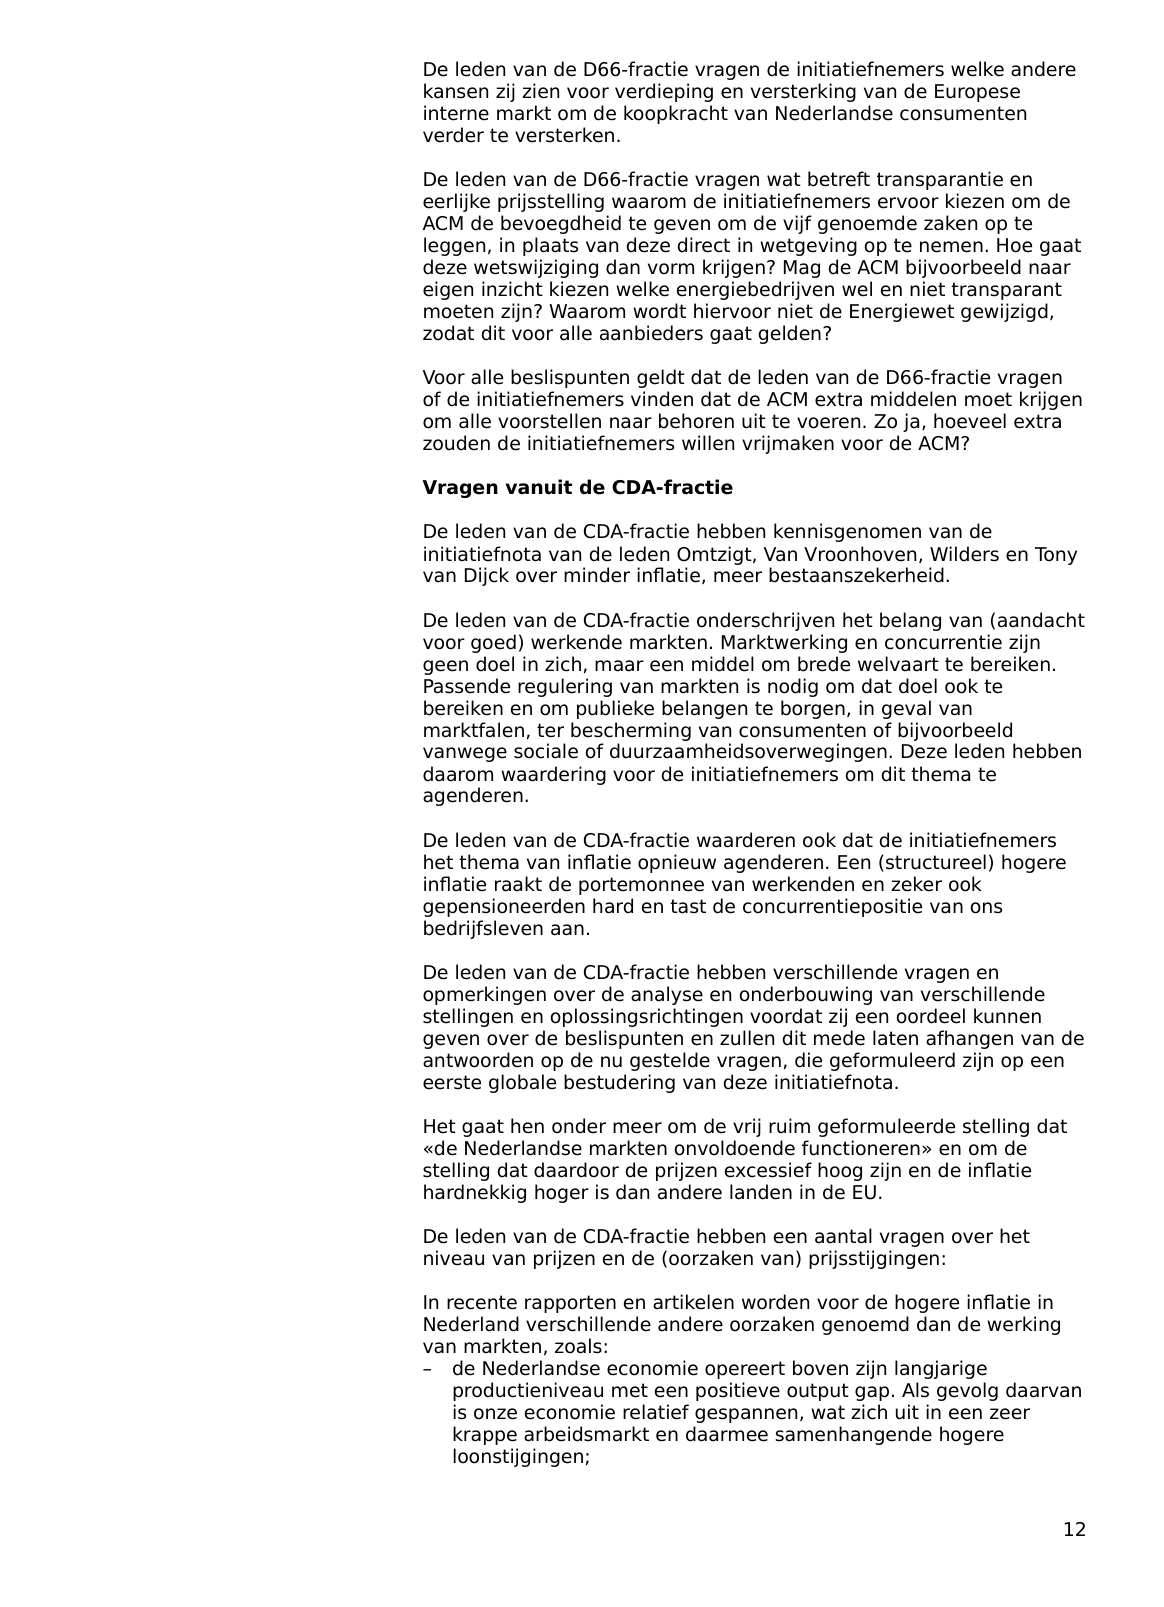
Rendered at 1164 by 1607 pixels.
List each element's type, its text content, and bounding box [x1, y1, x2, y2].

text De leden van de CDA-fractie waarderen ook dat de initiatiefnemers het thema van inflatie opnieuw agenderen. Een (structureel) hogere inflatie raakt de portemonnee van werkenden en zeker ook gepensioneerden hard en tast de concurrentiepositie van ons bedrijfsleven aan. [422, 829, 1087, 939]
text – de Nederlandse economie opereert boven zijn langjarige productieniveau met een positieve output gap. Als gevolg daarvan is onze economie relatief gespannen, wat zich uit in een zeer krappe arbeidsmarkt en daarmee samenhangende hogere loonstijgingen; [422, 1358, 1087, 1468]
text Het gaat hen onder meer om de vrij ruim geformuleerde stelling dat «de Nederlandse markten onvoldoende functioneren» en om de stelling dat daardoor de prijzen excessief hoog zijn en de inflatie hardnekkig hoger is dan andere landen in de EU. [422, 1116, 1087, 1204]
text De leden van de CDA-fractie hebben verschillende vragen en opmerkingen over de analyse en onderbouwing van verschillende stellingen en oplossingsrichtingen voordat zij een oordeel kunnen geven over de beslispunten en zullen dit mede laten afhangen van de antwoorden op de nu gestelde vragen, die geformuleerd zijn op een eerste globale bestudering van deze initiatiefnota. [422, 962, 1087, 1093]
text De leden van de CDA-fractie hebben kennisgenomen van de initiatiefnota van de leden Omtzigt, Van Vroonhoven, Wilders en Tony van Dijck over minder inflatie, meer bestaanszekerheid. [422, 521, 1087, 587]
text De leden van de CDA-fractie hebben een aantal vragen over het niveau van prijzen en de (oorzaken van) prijsstijgingen: [422, 1226, 1087, 1270]
text De leden van de D66-fractie vragen de initiatiefnemers welke andere kansen zij zien voor verdieping en versterking van de Europese interne markt om de koopkracht van Nederlandse consumenten verder te versterken. [422, 59, 1087, 147]
text De leden van de D66-fractie vragen wat betreft transparantie en eerlijke prijsstelling waarom de initiatiefnemers ervoor kiezen om de ACM de bevoegdheid te geven om de vijf genoemde zaken op te leggen, in plaats van deze direct in wetgeving op te nemen. Hoe gaat deze wetswijziging dan vorm krijgen? Mag de ACM bijvoorbeeld naar eigen inzicht kiezen welke energiebedrijven wel en niet transparant moeten zijn? Waarom wordt hiervoor niet de Energiewet gewijzigd, zodat dit voor alle aanbieders gaat gelden? [422, 169, 1087, 345]
text De leden van de CDA-fractie onderschrijven het belang van (aandacht voor goed) werkende markten. Marktwerking en concurrentie zijn geen doel in zich, maar een middel om brede welvaart te bereiken. Passende regulering van markten is nodig om dat doel ook te bereiken en om publieke belangen te borgen, in geval van marktfalen, ter bescherming van consumenten of bijvoorbeeld vanwege sociale of duurzaamheidsoverwegingen. Deze leden hebben daarom waardering voor de initiatiefnemers om dit thema te agenderen. [422, 609, 1087, 807]
subtitle Vragen vanuit de CDA-fractie [422, 477, 1087, 499]
text In recente rapporten en artikelen worden voor de hogere inflatie in Nederland verschillende andere oorzaken genoemd dan de werking van markten, zoals: [422, 1292, 1087, 1358]
text Voor alle beslispunten geldt dat de leden van de D66-fractie vragen of de initiatiefnemers vinden dat de ACM extra middelen moet krijgen om alle voorstellen naar behoren uit te voeren. Zo ja, hoeveel extra zouden de initiatiefnemers willen vrijmaken voor de ACM? [422, 367, 1087, 455]
